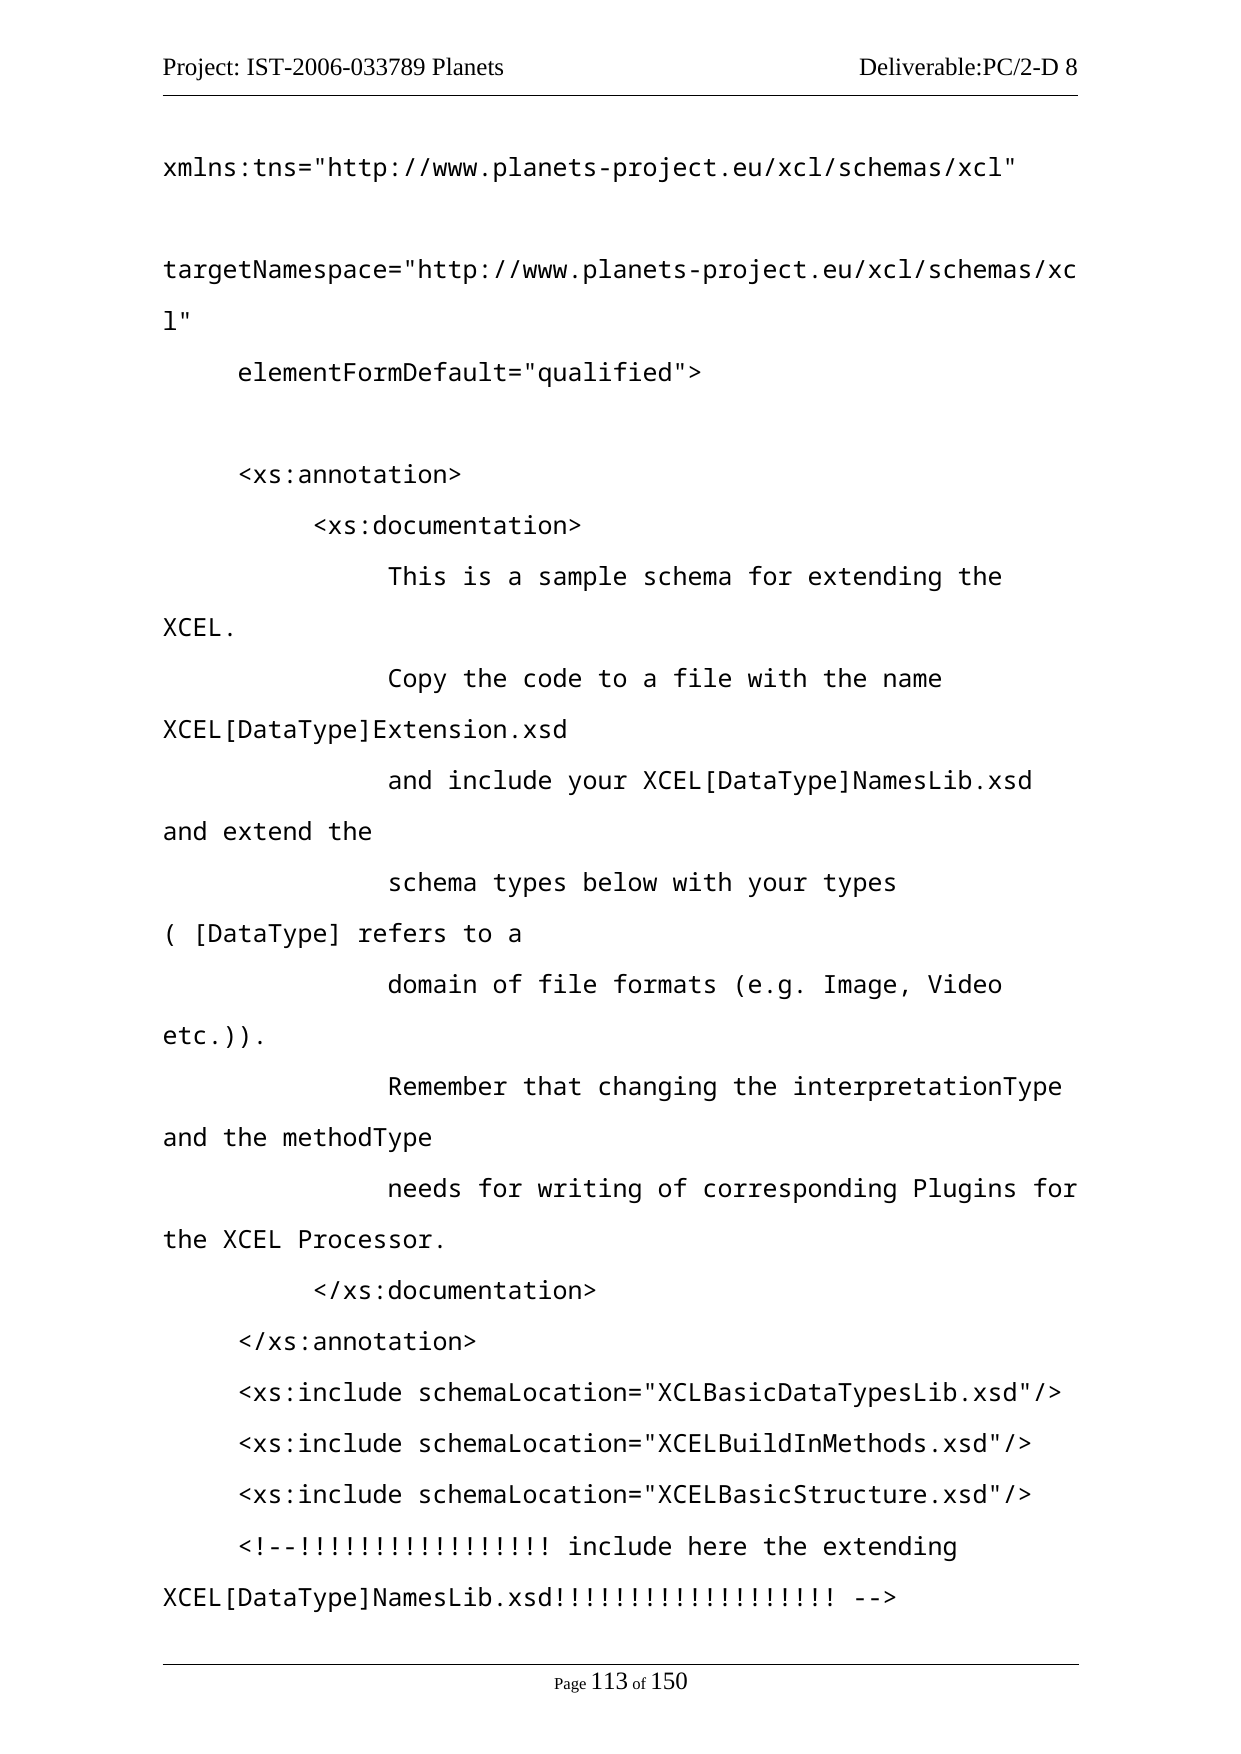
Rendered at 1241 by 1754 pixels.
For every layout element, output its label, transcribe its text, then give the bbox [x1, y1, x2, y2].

text and include your XCEL[DataType]NamesLib.xsd and extend the [162, 762, 1078, 848]
text <xs:include schemaLocation="XCELBuildInMethods.xsd"/> [162, 1426, 1078, 1460]
text needs for writing of corresponding Plugins for the XCEL Processor. [162, 1171, 1078, 1256]
text xmlns:tns="http://www.planets-project.eu/xcl/schemas/xcl" [162, 150, 1078, 184]
text Copy the code to a file with the name XCEL[DataType]Extension.xsd [162, 660, 1078, 746]
text </xs:annotation> [162, 1324, 1078, 1358]
text domain of file formats (e.g. Image, Video etc.)). [162, 967, 1078, 1052]
text <xs:include schemaLocation="XCLBasicDataTypesLib.xsd"/> [162, 1375, 1078, 1409]
text elementFormDefault="qualified"> [162, 354, 1078, 388]
text </xs:documentation> [162, 1273, 1078, 1307]
text <xs:annotation> [162, 456, 1078, 490]
text <xs:include schemaLocation="XCELBasicStructure.xsd"/> [162, 1477, 1078, 1511]
text targetNamespace="http://www.planets-project.eu/xcl/schemas/xcl" [162, 201, 1078, 337]
text <xs:documentation> [162, 507, 1078, 541]
text This is a sample schema for extending the XCEL. [162, 558, 1078, 643]
text <!--!!!!!!!!!!!!!!!!! include here the extending XCEL[DataType]NamesLib.xsd!!!!!!!!!!!!!!!!!!! --> [162, 1528, 1078, 1613]
text schema types below with your types ( [DataType] refers to a [162, 864, 1078, 950]
text Remember that changing the interpretationType and the methodType [162, 1069, 1078, 1154]
